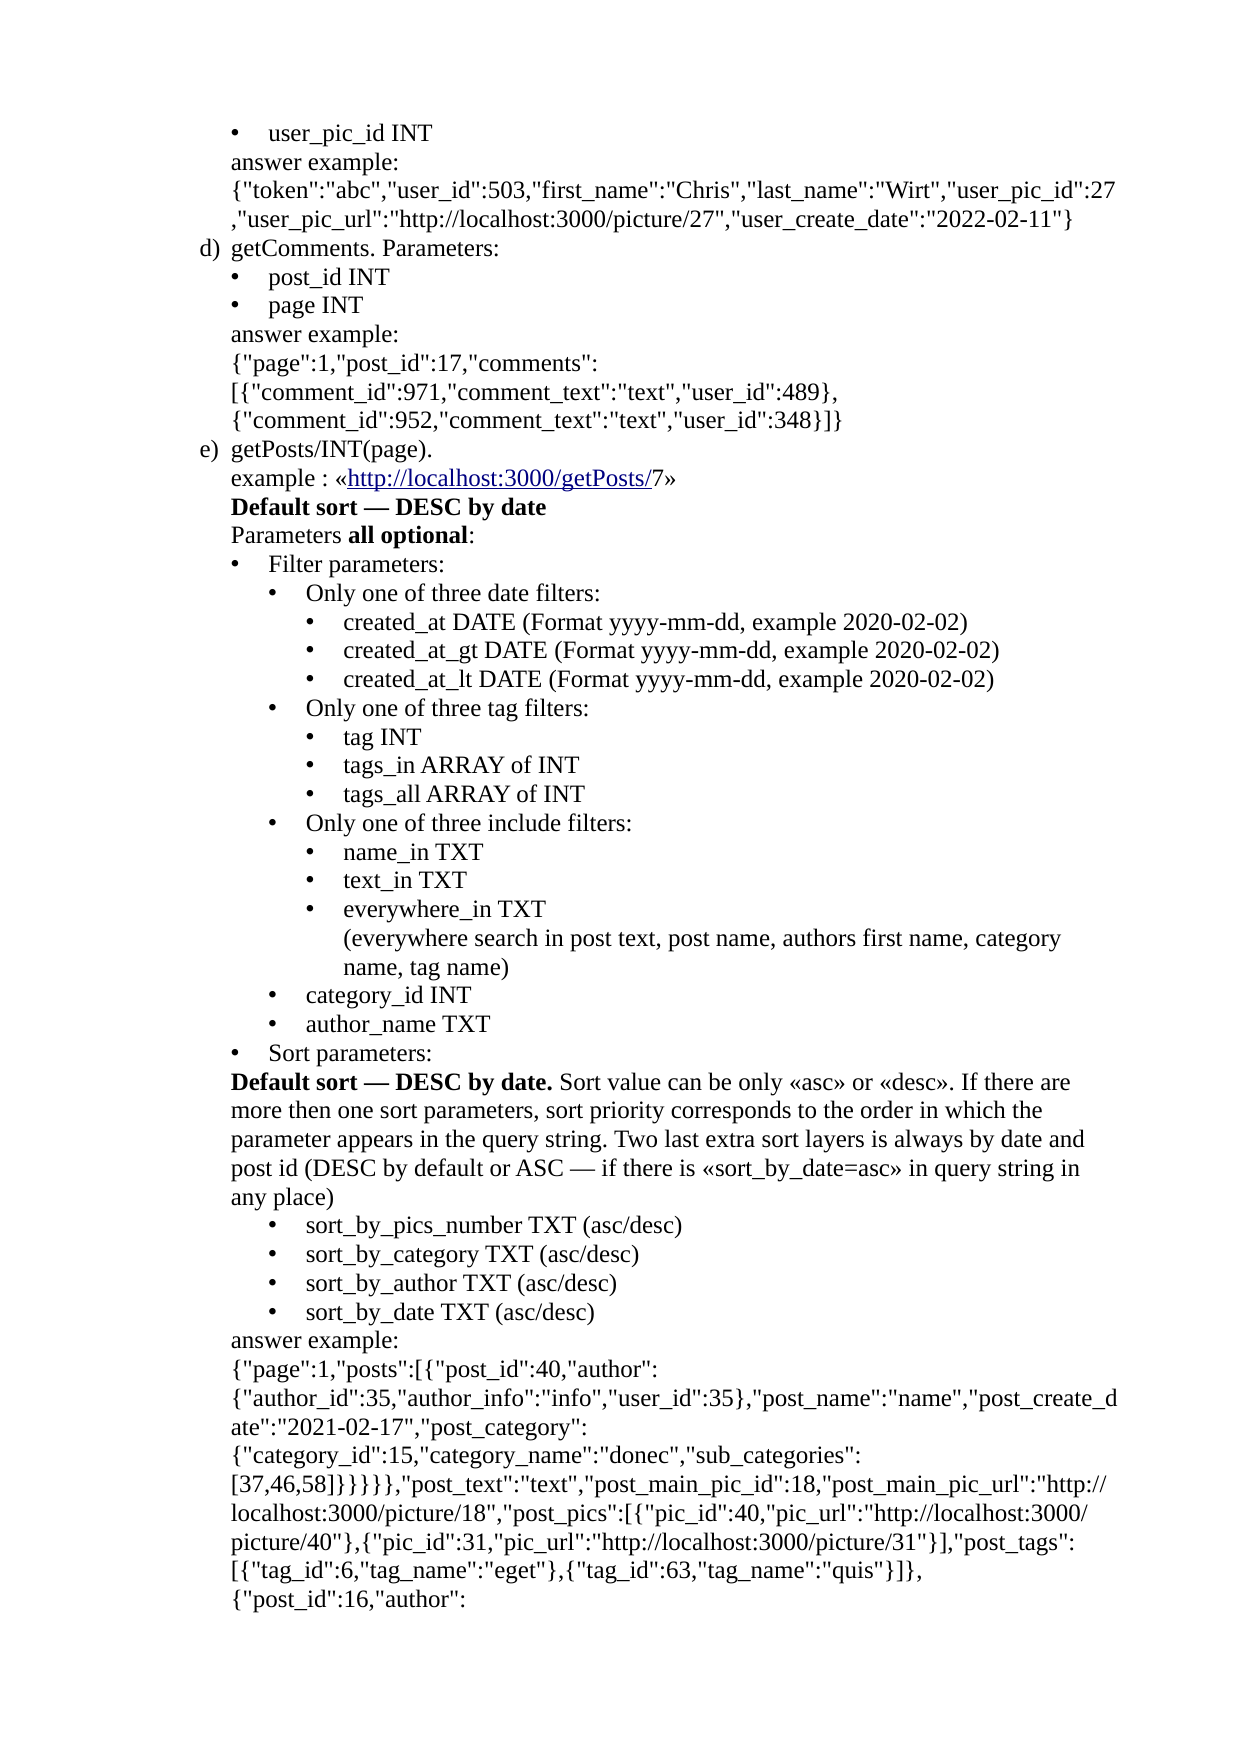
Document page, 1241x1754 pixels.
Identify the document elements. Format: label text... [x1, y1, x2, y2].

list sort_by_category TXT (asc/desc) [268, 1239, 1122, 1268]
list Only one of three include filters: [268, 808, 1122, 837]
list Default sort — DESC by date [193, 492, 1122, 521]
list tags_all ARRAY of INT [306, 779, 1122, 808]
list answer example: [193, 147, 1122, 176]
list created_at_lt DATE (Format yyyy-mm-dd, example 2020-02-02) [306, 664, 1122, 693]
list sort_by_date TXT (asc/desc) [268, 1297, 1122, 1326]
list user_pic_id INT [231, 118, 1122, 147]
list Default sort — DESC by date. Sort value can be only «asc» or «desc». If there are more then one sort parameters, sort priority corresponds to the order in which the parameter appears in the query string. Two last extra sort layers is always by date and post id (DESC by default or ASC — if there is «sort_by_date=asc» in query string in any place) [193, 1067, 1122, 1211]
list Sort parameters: [231, 1038, 1122, 1067]
list example : «http://localhost:3000/getPosts/7» [193, 463, 1122, 492]
list sort_by_author TXT (asc/desc) [268, 1268, 1122, 1297]
list Filter parameters: [231, 549, 1122, 578]
list {"page":1,"post_id":17,"comments":[{"comment_id":971,"comment_text":"text","user_id":489},{"comment_id":952,"comment_text":"text","user_id":348}]} [193, 348, 1122, 434]
list author_name TXT [268, 1009, 1122, 1038]
list text_in TXT [306, 866, 1122, 894]
list getComments. Parameters: [193, 233, 1122, 262]
list answer example: [193, 1326, 1122, 1354]
list {"token":"abc","user_id":503,"first_name":"Chris","last_name":"Wirt","user_pic_id":27,"user_pic_url":"http://localhost:3000/picture/27","user_create_date":"2022-02-11"} [193, 176, 1122, 233]
list {"page":1,"posts":[{"post_id":40,"author":{"author_id":35,"author_info":"info","user_id":35},"post_name":"name","post_create_date":"2021-02-17","post_category":{"category_id":15,"category_name":"donec","sub_categories":[37,46,58]}}}}},"post_text":"text","post_main_pic_id":18,"post_main_pic_url":"http://localhost:3000/picture/18","post_pics":[{"pic_id":40,"pic_url":"http://localhost:3000/picture/40"},{"pic_id":31,"pic_url":"http://localhost:3000/picture/31"}],"post_tags":[{"tag_id":6,"tag_name":"eget"},{"tag_id":63,"tag_name":"quis"}]},{"post_id":16,"author": [193, 1354, 1122, 1613]
list (everywhere search in post text, post name, authors first name, category name, tag name) [306, 923, 1122, 981]
list everywhere_in TXT [306, 894, 1122, 923]
list created_at_gt DATE (Format yyyy-mm-dd, example 2020-02-02) [306, 636, 1122, 664]
list getPosts/INT(page). [193, 434, 1122, 463]
list Only one of three tag filters: [268, 693, 1122, 722]
list sort_by_pics_number TXT (asc/desc) [268, 1211, 1122, 1239]
list category_id INT [268, 981, 1122, 1009]
list Parameters all optional: [193, 521, 1122, 549]
list name_in TXT [306, 837, 1122, 866]
list page INT [231, 291, 1122, 319]
list Only one of three date filters: [268, 578, 1122, 607]
list answer example: [193, 319, 1122, 348]
list post_id INT [231, 262, 1122, 291]
list created_at DATE (Format yyyy-mm-dd, example 2020-02-02) [306, 607, 1122, 636]
list tags_in ARRAY of INT [306, 751, 1122, 779]
list tag INT [306, 722, 1122, 751]
